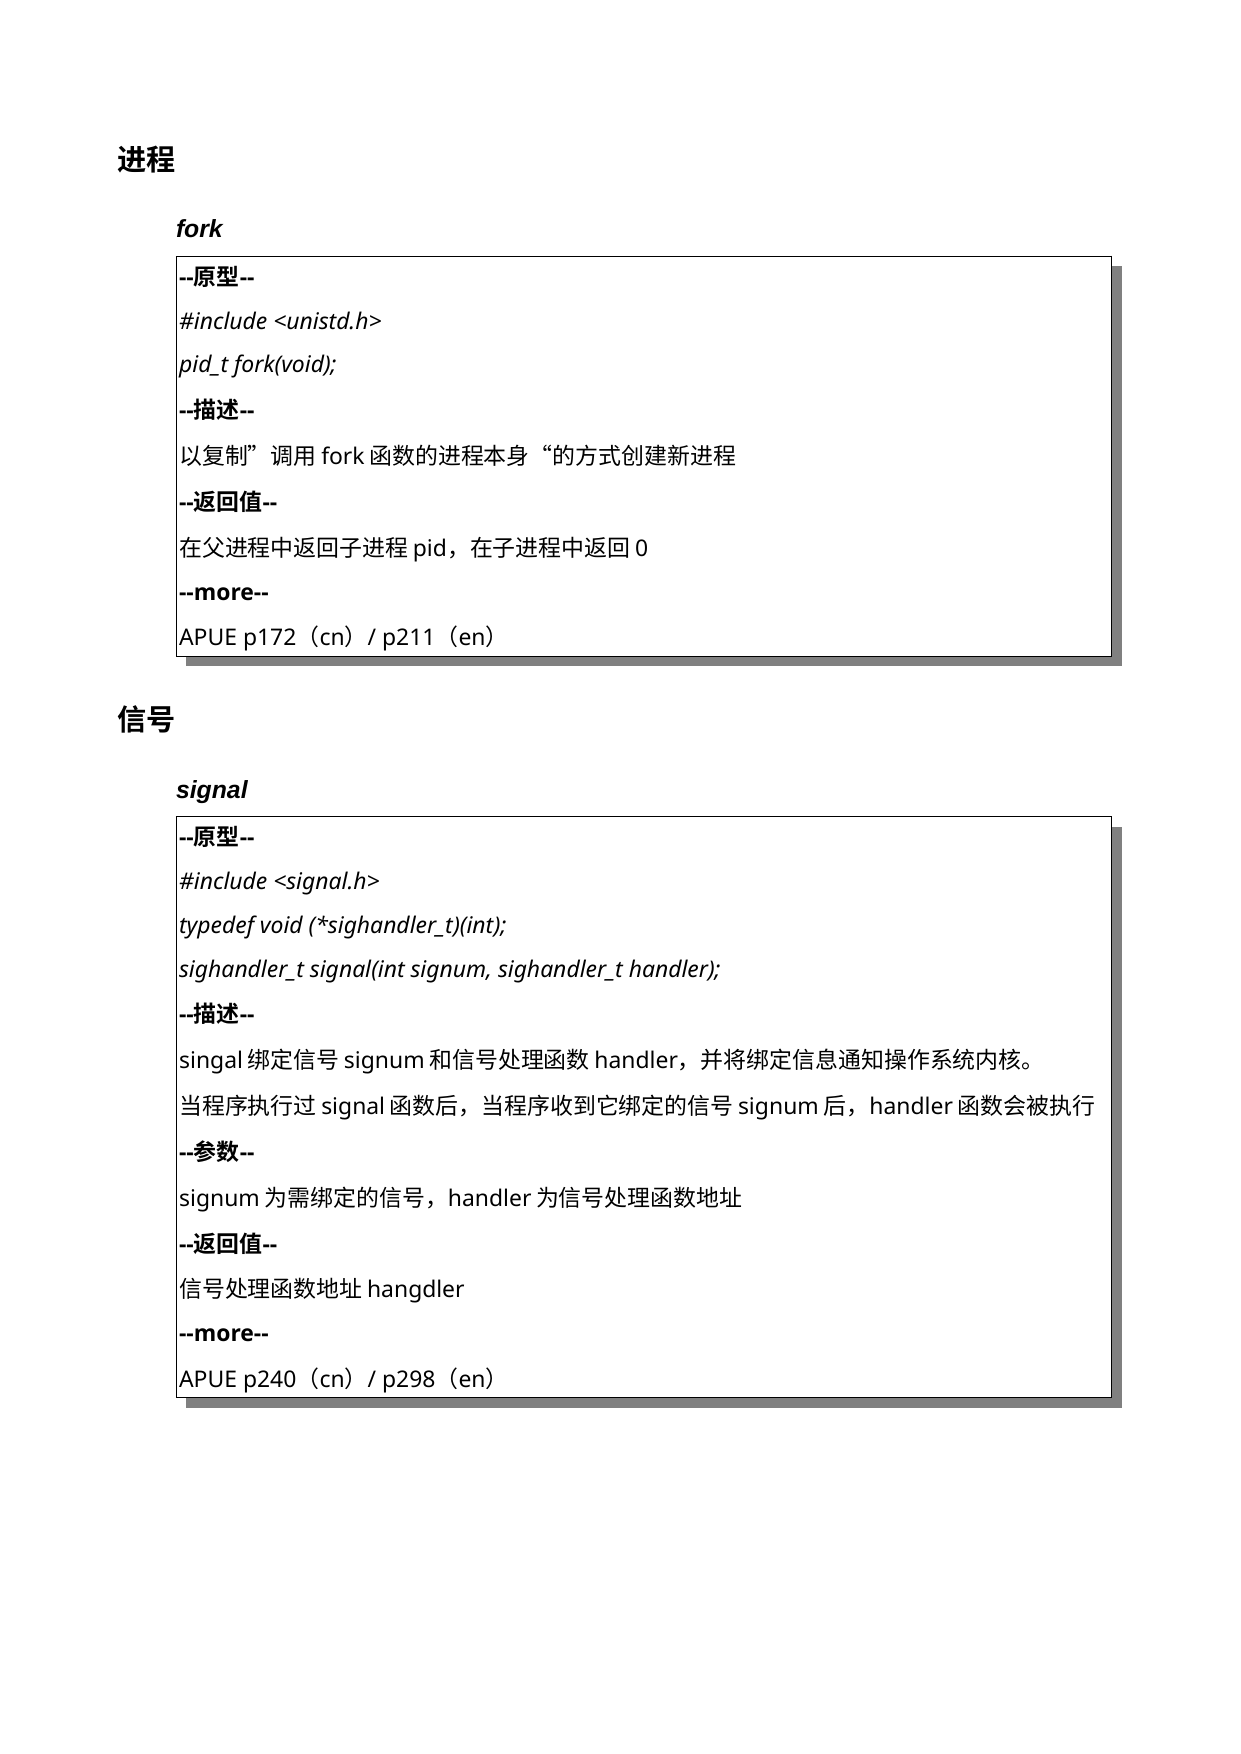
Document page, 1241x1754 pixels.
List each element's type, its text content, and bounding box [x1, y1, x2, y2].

text --参数-- [177, 1131, 1111, 1167]
text typedef void (*sighandler_t)(int); [177, 906, 1111, 940]
text 以复制”调用fork函数的进程本身“的方式创建新进程 [177, 435, 1111, 471]
text signum为需绑定的信号，handler为信号处理函数地址 [177, 1177, 1111, 1213]
text --more-- [177, 1314, 1111, 1348]
text #include <signal.h> [177, 862, 1111, 896]
text APUE p240（cn）/ p298（en） [177, 1358, 1111, 1397]
subtitle signal [176, 775, 1122, 804]
text --原型-- [177, 257, 1111, 292]
text --描述-- [177, 993, 1111, 1030]
text --返回值-- [177, 481, 1111, 517]
text APUE p172（cn）/ p211（en） [177, 616, 1111, 656]
text --返回值-- [177, 1222, 1111, 1259]
subtitle 信号 [117, 704, 1122, 738]
text --原型-- [177, 817, 1111, 853]
text --描述-- [177, 389, 1111, 425]
text 信号处理函数地址hangdler [177, 1268, 1111, 1305]
text #include <unistd.h> [177, 301, 1111, 336]
text 当程序执行过signal函数后，当程序收到它绑定的信号signum后，handler函数会被执行 [177, 1085, 1111, 1121]
text --more-- [177, 572, 1111, 607]
text 在父进程中返回子进程pid，在子进程中返回0 [177, 526, 1111, 563]
subtitle 进程 [117, 143, 1122, 177]
text sighandler_t signal(int signum, sighandler_t handler); [177, 949, 1111, 984]
subtitle fork [176, 214, 1122, 243]
text singal绑定信号signum和信号处理函数handler，并将绑定信息通知操作系统内核。 [177, 1039, 1111, 1076]
text pid_t fork(void); [177, 345, 1111, 379]
